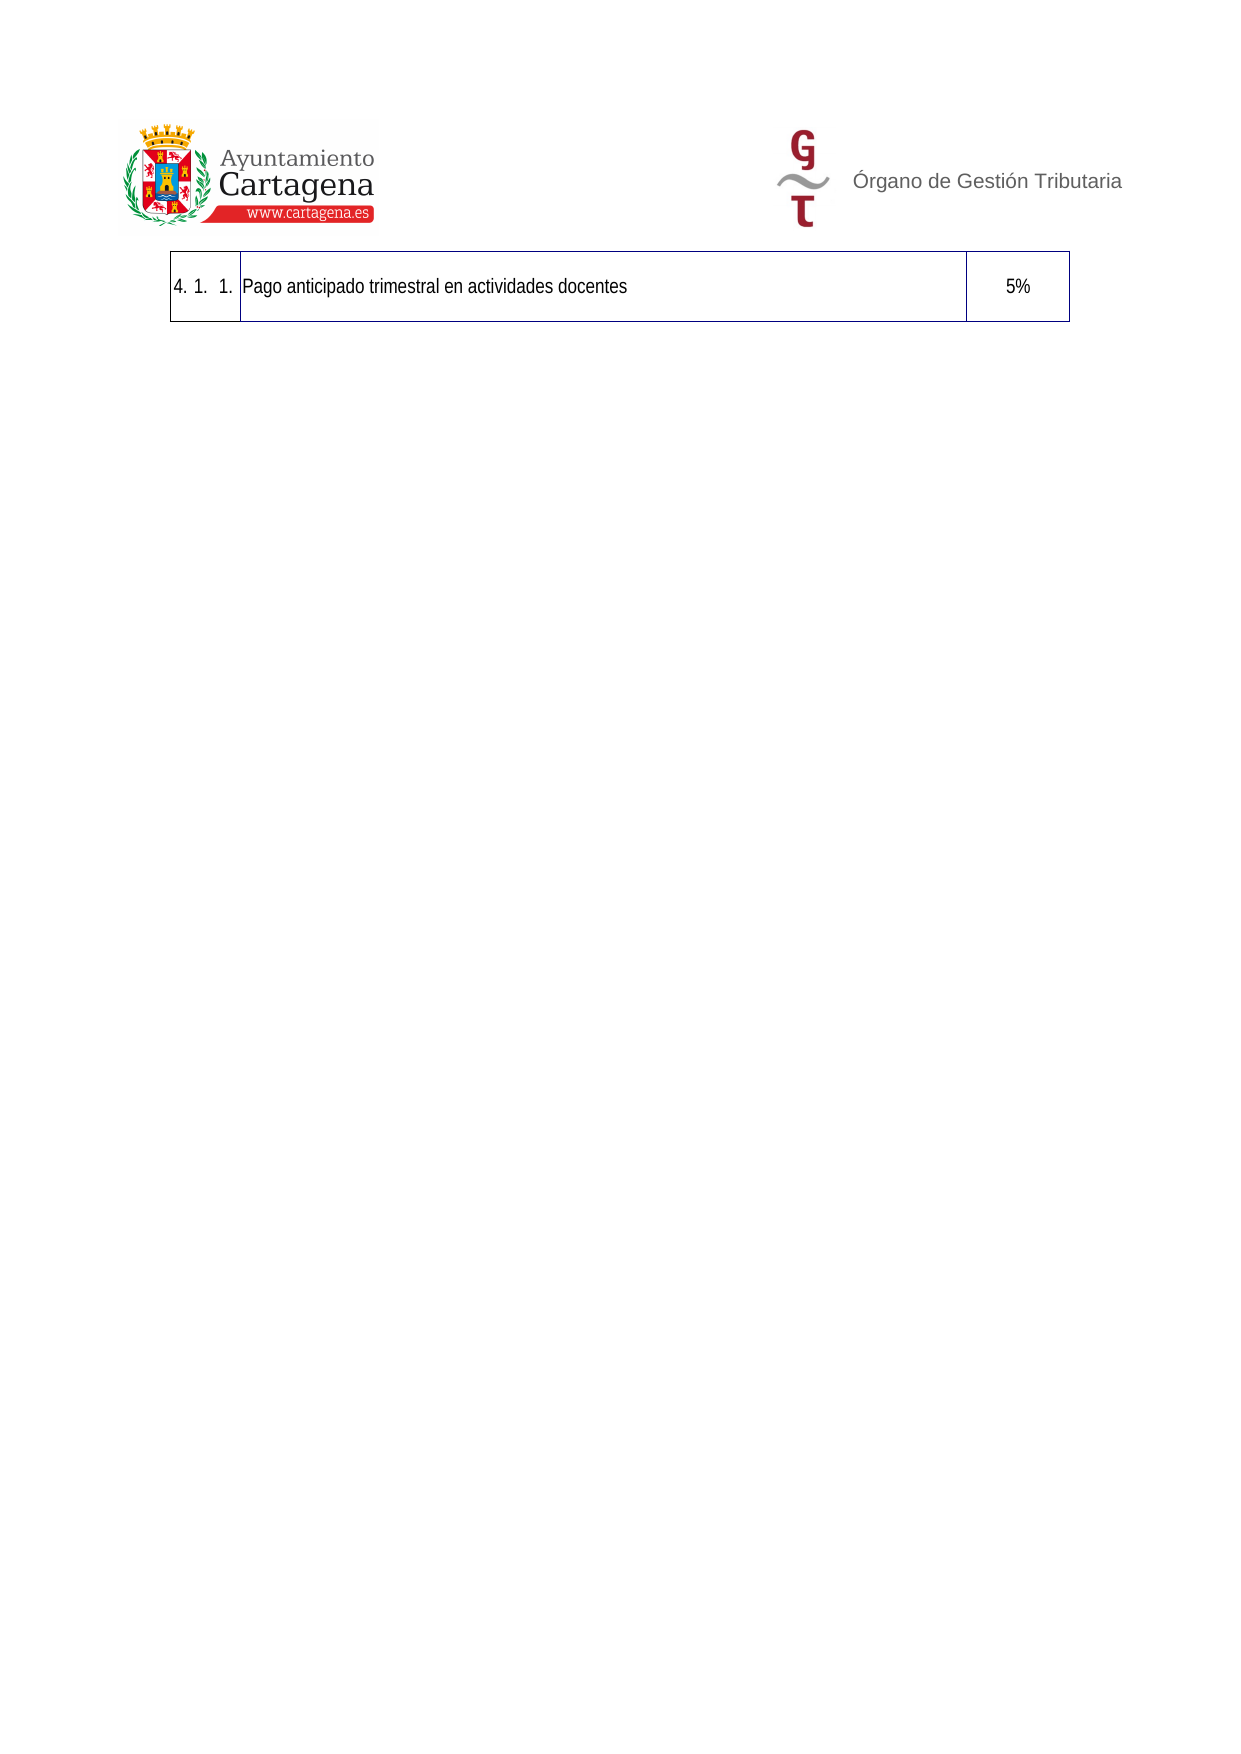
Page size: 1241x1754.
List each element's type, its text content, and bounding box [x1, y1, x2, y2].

table_header 5% [967, 252, 1069, 321]
table_header 1. [211, 252, 240, 321]
picture [117, 119, 379, 236]
table_header Pago anticipado trimestral en actividades docentes [241, 252, 966, 321]
table_header 4. [171, 252, 190, 321]
table_header 1. [190, 252, 211, 321]
